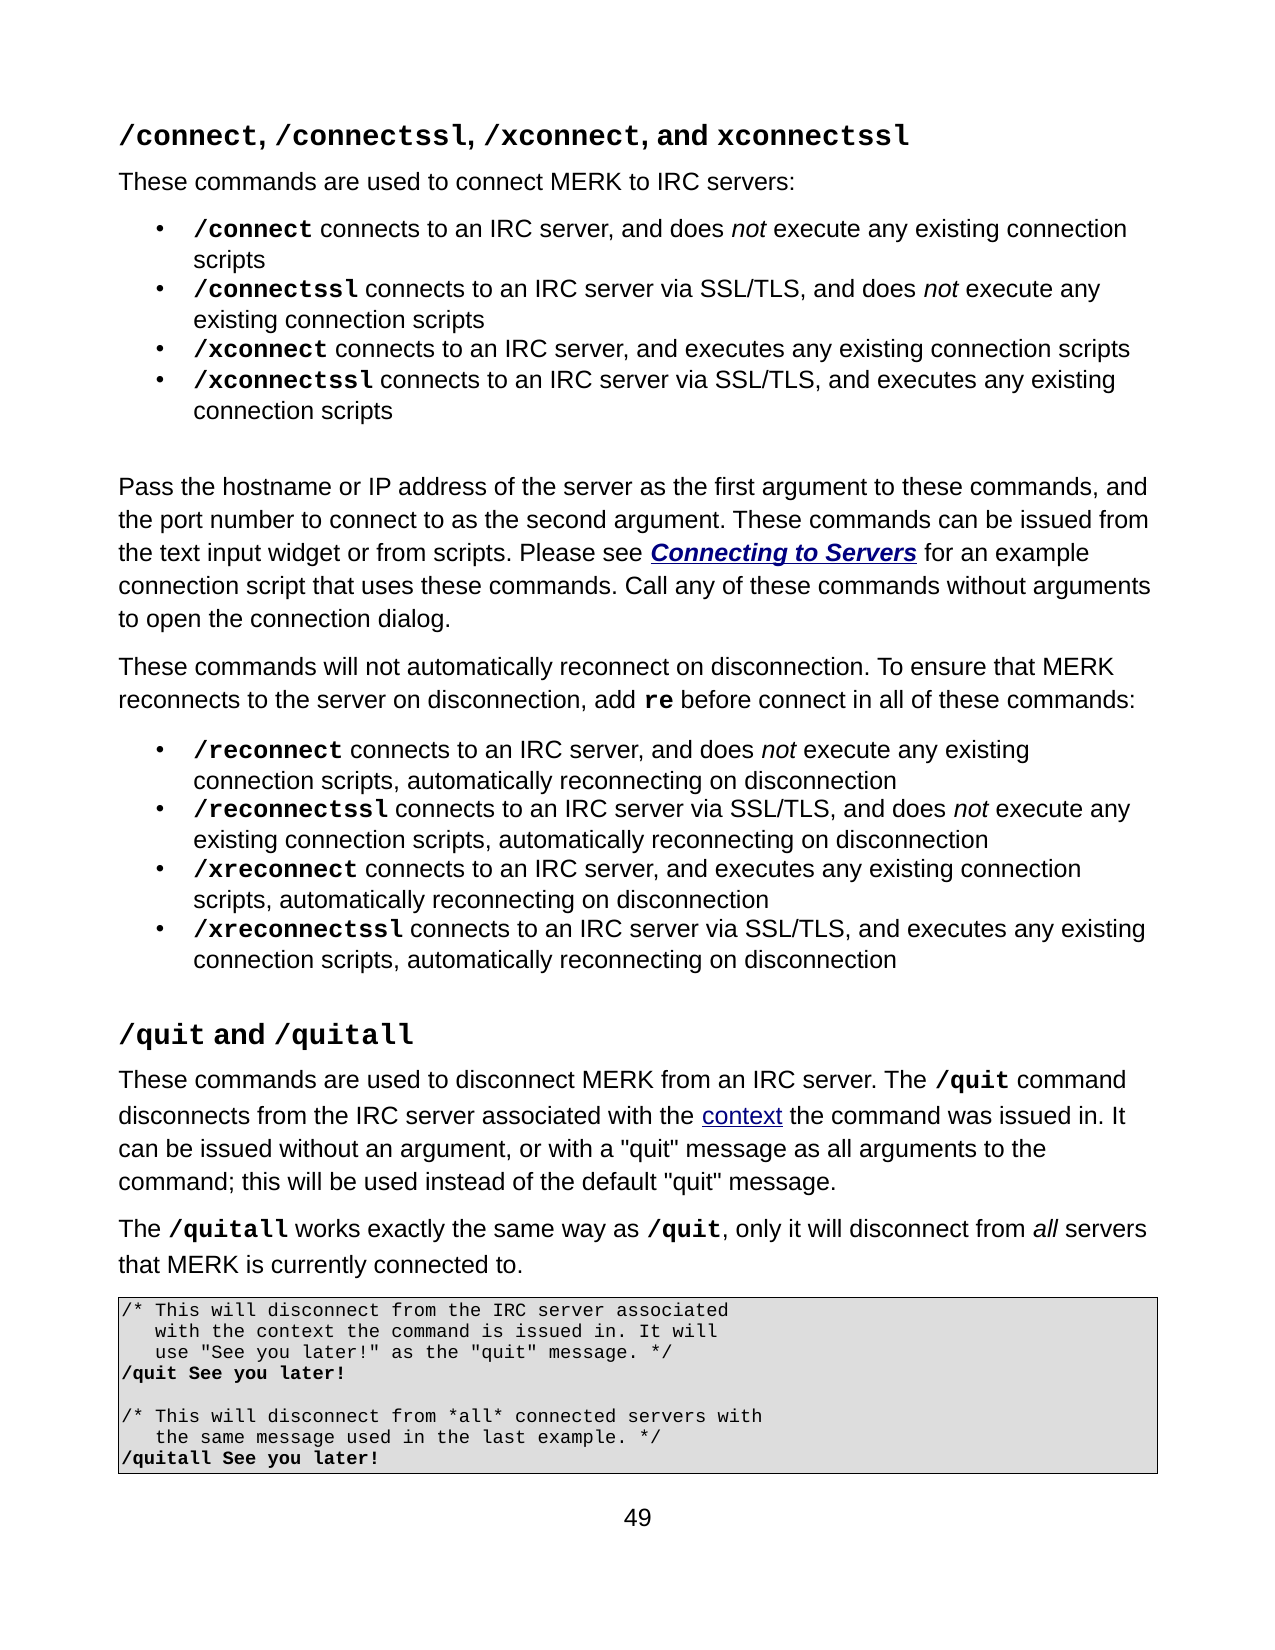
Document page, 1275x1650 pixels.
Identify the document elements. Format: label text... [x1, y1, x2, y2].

list /xreconnect connects to an IRC server, and executes any existing connection scripts, automatically reconnecting on disconnection [156, 854, 1157, 914]
text Pass the hostname or IP address of the server as the first argument to these commands, and the port number to connect to as the second argument. These commands can be issued from the text input widget or from scripts. Please see Connecting to Servers for an example connection script that uses these commands. Call any of these commands without arguments to open the connection dialog. [118, 472, 1157, 633]
list /xconnect connects to an IRC server, and executes any existing connection scripts [156, 334, 1157, 365]
text These commands will not automatically reconnect on disconnection. To ensure that MERK reconnects to the server on disconnection, add re before connect in all of these commands: [118, 652, 1157, 716]
table_header /* This will disconnect from the IRC server associated with the context the command is issued in. It will use "See you later!" as the "quit" message. */ /quit See you later! /* This will disconnect from *all* connected servers with the same message used in the last example. */ /quitall See you later! [119, 1298, 1157, 1473]
text These commands are used to connect MERK to IRC servers: [118, 167, 1157, 196]
list /xconnectssl connects to an IRC server via SSL/TLS, and executes any existing connection scripts [156, 365, 1157, 424]
list /reconnectssl connects to an IRC server via SSL/TLS, and does not execute any existing connection scripts, automatically reconnecting on disconnection [156, 794, 1157, 854]
subtitle /connect, /connectssl, /xconnect, and xconnectssl [118, 118, 1157, 154]
list /reconnect connects to an IRC server, and does not execute any existing connection scripts, automatically reconnecting on disconnection [156, 735, 1157, 794]
list /connectssl connects to an IRC server via SSL/TLS, and does not execute any existing connection scripts [156, 274, 1157, 334]
text The /quitall works exactly the same way as /quit, only it will disconnect from all servers that MERK is currently connected to. [118, 1214, 1157, 1278]
text These commands are used to disconnect MERK from an IRC server. The /quit command disconnects from the IRC server associated with the context the command was issued in. It can be issued without an argument, or with a "quit" message as all arguments to the command; this will be used instead of the default "quit" message. [118, 1066, 1157, 1196]
list /connect connects to an IRC server, and does not execute any existing connection scripts [156, 214, 1157, 274]
subtitle /quit and /quitall [118, 1017, 1157, 1053]
list /xreconnectssl connects to an IRC server via SSL/TLS, and executes any existing connection scripts, automatically reconnecting on disconnection [156, 914, 1157, 1002]
